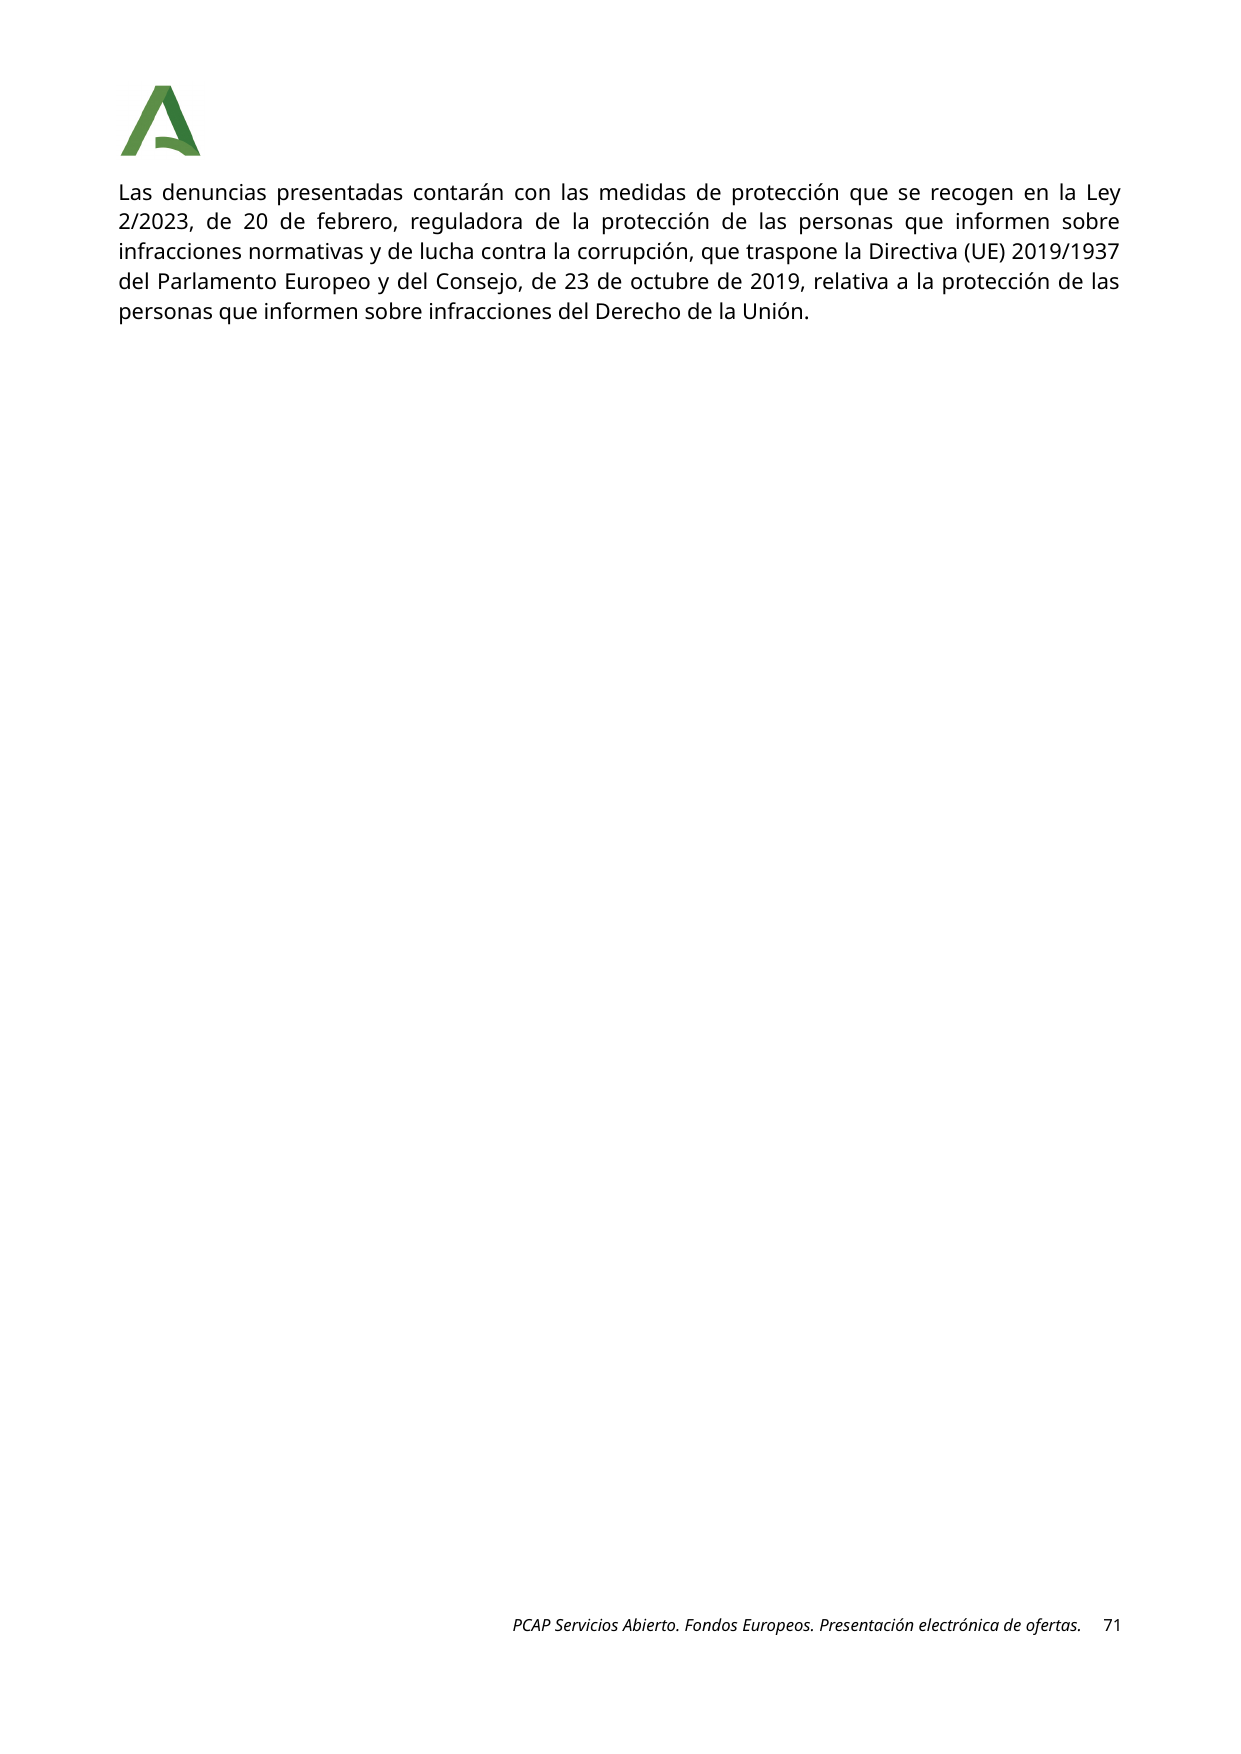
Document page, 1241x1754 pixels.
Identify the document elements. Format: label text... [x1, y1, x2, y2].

text Las denuncias presentadas contarán con las medidas de protección que se recogen en la Ley 2/2023, de 20 de febrero, reguladora de la protección de las personas que informen sobre infracciones normativas y de lucha contra la corrupción, que traspone la Directiva (UE) 2019/1937 del Parlamento Europeo y del Consejo, de 23 de octubre de 2019, relativa a la protección de las personas que informen sobre infracciones del Derecho de la Unión. [118, 177, 1122, 326]
picture [116, 81, 205, 160]
